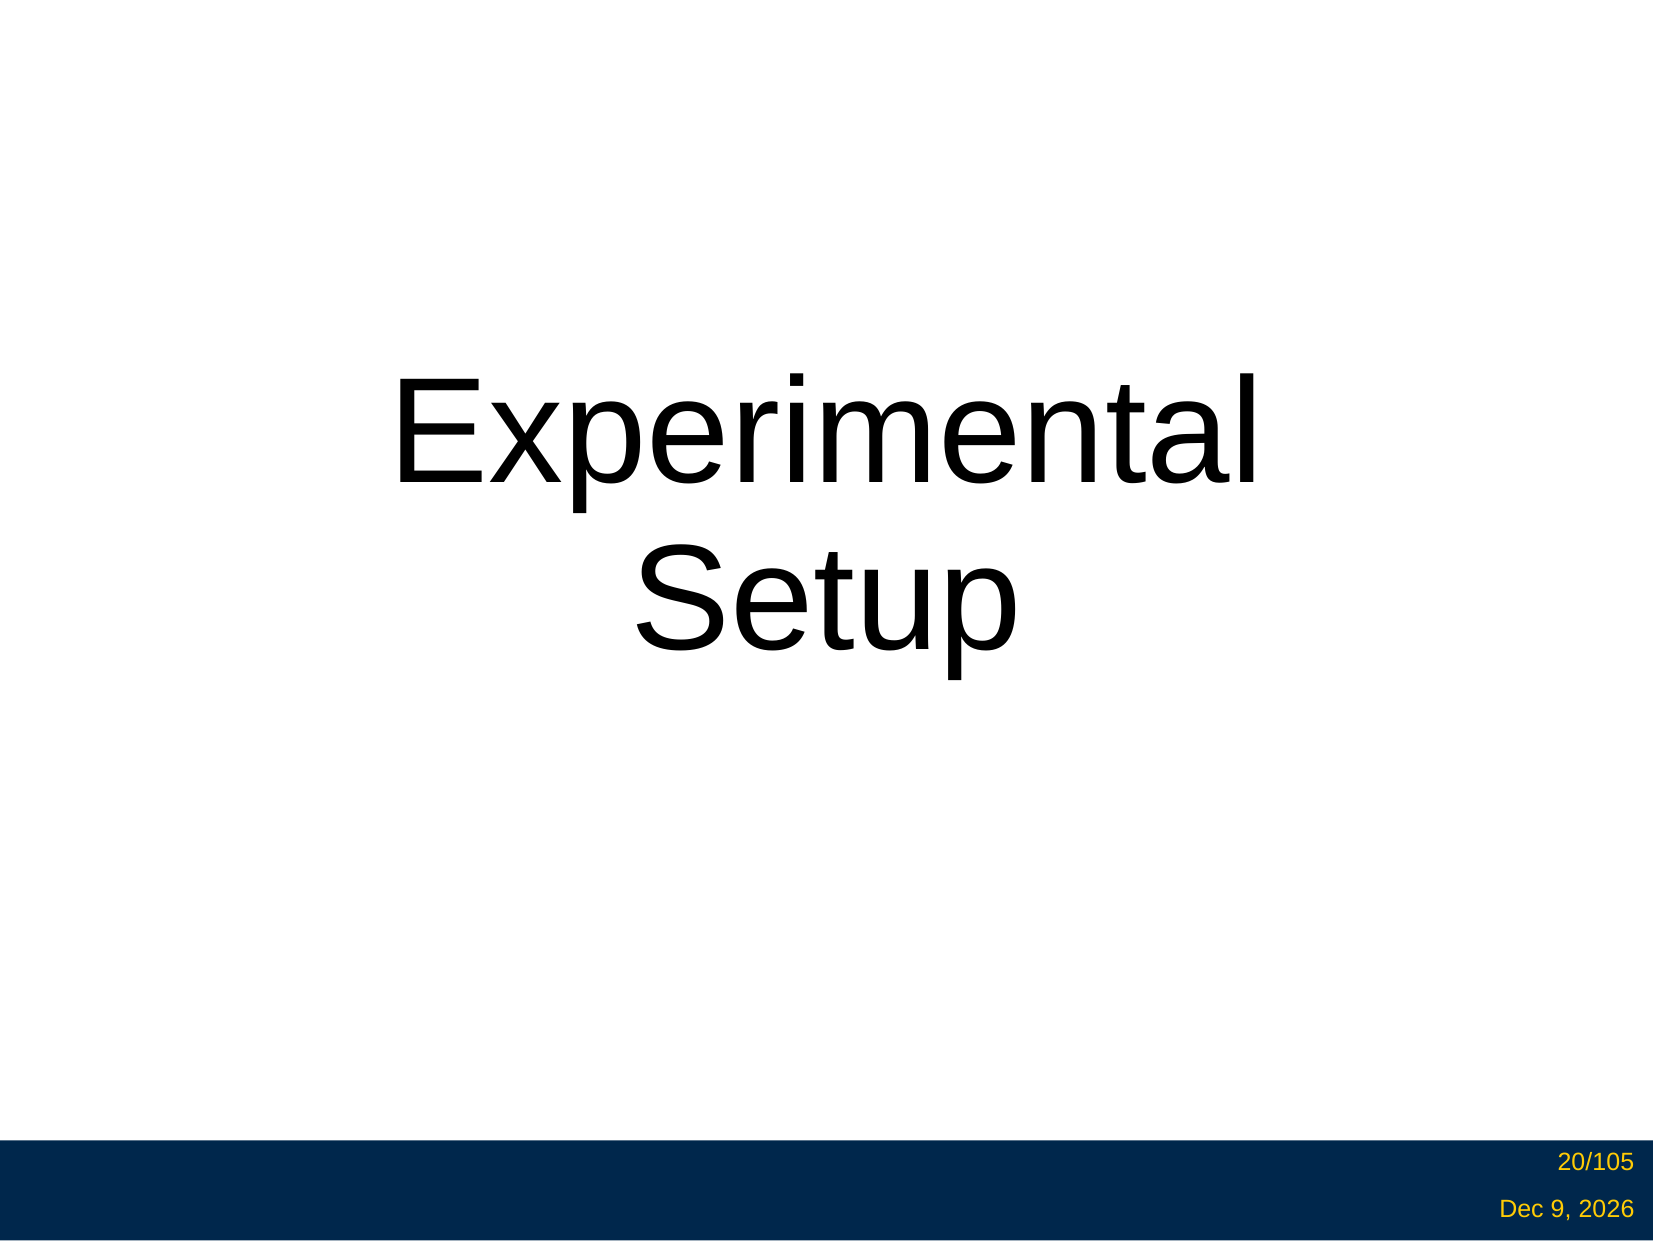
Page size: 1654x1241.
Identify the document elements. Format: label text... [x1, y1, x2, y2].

text_box Experimental Setup [373, 338, 1280, 784]
